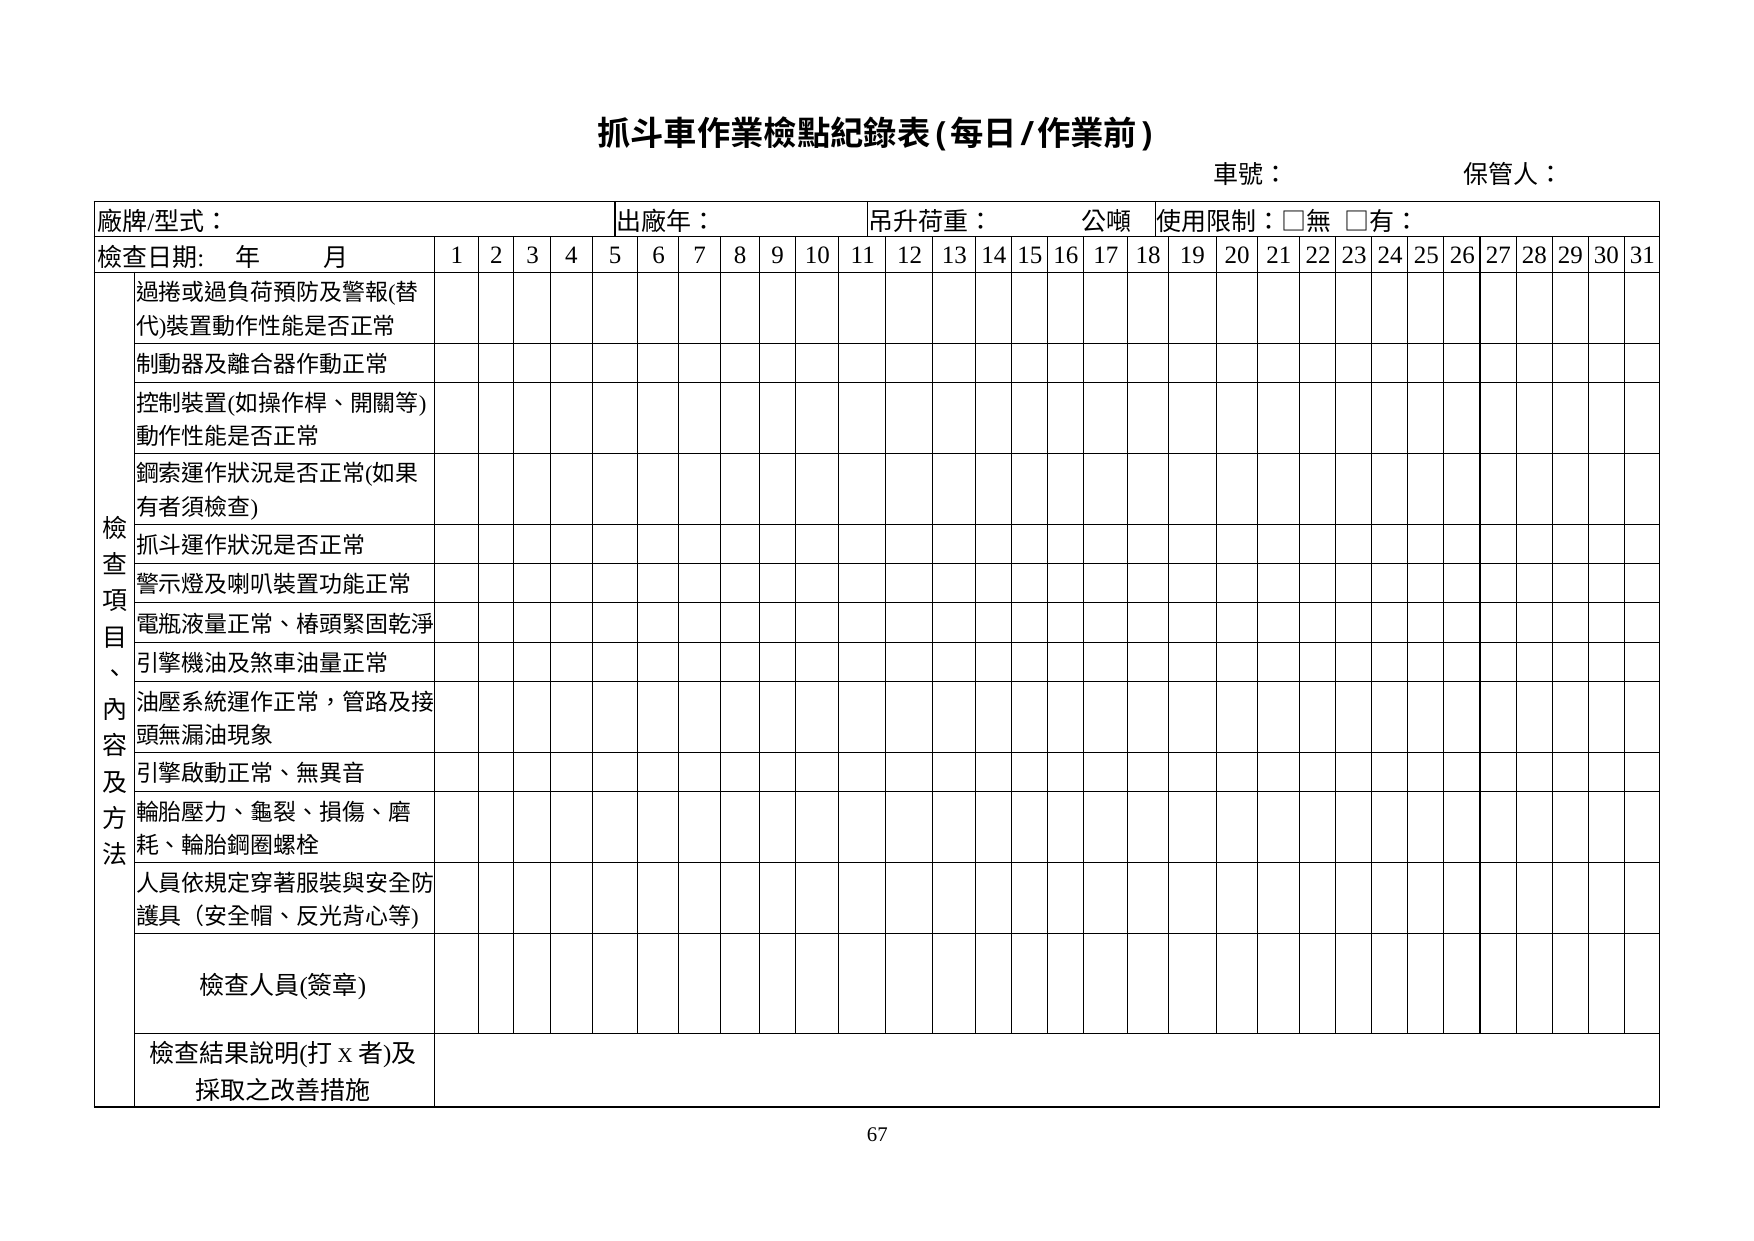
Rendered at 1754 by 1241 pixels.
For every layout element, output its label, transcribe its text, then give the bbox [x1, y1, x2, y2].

table_cell [1128, 383, 1168, 453]
table_cell [1012, 603, 1047, 642]
table_cell [839, 682, 885, 752]
table_cell [839, 454, 885, 523]
table_cell [721, 603, 759, 642]
table_cell [435, 753, 478, 791]
table_cell [760, 643, 795, 681]
table_cell [1625, 603, 1659, 642]
table_cell [1128, 682, 1168, 752]
table_cell [679, 344, 720, 382]
table_cell [886, 273, 932, 342]
table_cell [1217, 603, 1257, 642]
table_cell [1372, 273, 1407, 342]
table_cell [514, 344, 550, 382]
table_cell [514, 753, 550, 791]
table_cell [1048, 792, 1083, 862]
table_cell [593, 383, 637, 453]
table_cell [435, 643, 478, 681]
table_cell [796, 753, 838, 791]
table_cell 2 [479, 237, 513, 272]
table_cell [1444, 454, 1479, 523]
table_cell [638, 792, 678, 862]
table_cell [933, 525, 975, 563]
table_cell [1481, 383, 1516, 453]
table_cell [1300, 682, 1335, 752]
table_cell [976, 682, 1011, 752]
table_cell [1372, 564, 1407, 602]
table_cell [1517, 603, 1552, 642]
table_cell [1625, 525, 1659, 563]
table_cell [479, 383, 513, 453]
table_cell [721, 273, 759, 342]
table_cell [886, 383, 932, 453]
table_cell 電瓶液量正常、椿頭緊固乾淨 [135, 603, 434, 642]
table_cell [479, 682, 513, 752]
table_cell [760, 682, 795, 752]
table_cell [1258, 792, 1299, 862]
table_cell [886, 525, 932, 563]
table_cell [796, 934, 838, 1033]
table_cell [1517, 525, 1552, 563]
table_cell [1169, 454, 1216, 523]
table_cell [1408, 934, 1443, 1033]
table_cell [479, 753, 513, 791]
table_cell [1336, 863, 1371, 933]
table_cell [1481, 344, 1516, 382]
table_cell [1258, 753, 1299, 791]
table_cell [1336, 753, 1371, 791]
table_cell [839, 643, 885, 681]
table_cell [1300, 863, 1335, 933]
table_cell 13 [933, 237, 975, 272]
table_cell [1372, 454, 1407, 523]
table_cell [679, 383, 720, 453]
table_cell [796, 863, 838, 933]
table_cell [1517, 564, 1552, 602]
table_cell [976, 643, 1011, 681]
table_cell 檢查日期: 年 月 [95, 237, 434, 272]
table_cell [1553, 682, 1588, 752]
table_cell [1408, 643, 1443, 681]
table_cell [976, 934, 1011, 1033]
table_cell [1336, 564, 1371, 602]
table_cell [593, 454, 637, 523]
table_header 廠牌/型式： [95, 202, 614, 236]
table_cell [721, 383, 759, 453]
table_cell [1625, 564, 1659, 602]
table_cell [1084, 383, 1127, 453]
table_cell 21 [1258, 237, 1299, 272]
table_cell 10 [796, 237, 838, 272]
table_cell [435, 1034, 1659, 1106]
table_cell [1481, 753, 1516, 791]
table_cell [1589, 753, 1624, 791]
text 抓斗車作業檢點紀錄表(每日/作業前) [88, 106, 1665, 155]
table_cell [1048, 863, 1083, 933]
table_cell [1048, 383, 1083, 453]
table_cell [1372, 603, 1407, 642]
table_cell 鋼索運作狀況是否正常(如果有者須檢查) [135, 454, 434, 523]
table_cell [1128, 863, 1168, 933]
table_cell [1012, 934, 1047, 1033]
table_cell 抓斗運作狀況是否正常 [135, 525, 434, 563]
table_cell [976, 792, 1011, 862]
table_cell [1169, 643, 1216, 681]
table_cell [1336, 682, 1371, 752]
table_cell 引擎啟動正常、無異音 [135, 753, 434, 791]
table_cell [839, 273, 885, 342]
table_cell [1084, 643, 1127, 681]
table_cell 引擎機油及煞車油量正常 [135, 643, 434, 681]
table_cell [1217, 454, 1257, 523]
table_cell [1444, 682, 1479, 752]
table_cell [638, 643, 678, 681]
table_cell [1048, 564, 1083, 602]
table_cell [1169, 344, 1216, 382]
table_cell [1128, 643, 1168, 681]
table_cell [638, 383, 678, 453]
table_cell [679, 682, 720, 752]
table_cell [1012, 643, 1047, 681]
table_cell [1084, 934, 1127, 1033]
table_cell [638, 934, 678, 1033]
table_cell 7 [679, 237, 720, 272]
table_cell [1012, 863, 1047, 933]
table_cell [679, 863, 720, 933]
table_cell [551, 525, 592, 563]
table_cell [479, 564, 513, 602]
table_cell [976, 383, 1011, 453]
table_cell 27 [1481, 237, 1516, 272]
table_cell [760, 454, 795, 523]
table_cell [1048, 643, 1083, 681]
table_cell 30 [1589, 237, 1624, 272]
table_cell [933, 753, 975, 791]
table_cell 5 [593, 237, 637, 272]
table_cell [721, 643, 759, 681]
table_cell 1 [435, 237, 478, 272]
table_cell [1408, 603, 1443, 642]
table_cell [479, 934, 513, 1033]
table_cell [551, 564, 592, 602]
table_cell [796, 792, 838, 862]
table_cell [1084, 344, 1127, 382]
table_cell [1012, 792, 1047, 862]
table_cell [1258, 344, 1299, 382]
table_cell [479, 344, 513, 382]
table_cell [1553, 934, 1588, 1033]
table_cell [1012, 525, 1047, 563]
table_cell [1128, 934, 1168, 1033]
table_cell [1300, 454, 1335, 523]
table_cell [1553, 863, 1588, 933]
table_cell [1336, 792, 1371, 862]
table_cell [796, 603, 838, 642]
table_cell 11 [839, 237, 885, 272]
table_cell [976, 273, 1011, 342]
table_cell [679, 643, 720, 681]
table_cell [1217, 525, 1257, 563]
table_cell [593, 525, 637, 563]
table_cell [1517, 934, 1552, 1033]
table_cell [435, 344, 478, 382]
table_cell [1258, 273, 1299, 342]
table_cell [933, 603, 975, 642]
table_cell [886, 643, 932, 681]
table_cell [1128, 603, 1168, 642]
table_cell [1517, 454, 1552, 523]
table_cell [1372, 682, 1407, 752]
table_cell [435, 273, 478, 342]
table_cell [1300, 643, 1335, 681]
table_cell [435, 792, 478, 862]
table_cell [1517, 383, 1552, 453]
table_cell [1048, 454, 1083, 523]
table_cell 19 [1169, 237, 1216, 272]
table_cell [1625, 682, 1659, 752]
table_cell [1217, 344, 1257, 382]
table_cell [796, 383, 838, 453]
table_cell [1444, 643, 1479, 681]
table_cell [1553, 383, 1588, 453]
table_cell [796, 643, 838, 681]
table_cell [479, 643, 513, 681]
table_cell [1336, 643, 1371, 681]
table_cell [638, 603, 678, 642]
table_cell [1084, 273, 1127, 342]
table_cell [1128, 454, 1168, 523]
table_cell [933, 454, 975, 523]
table_cell [1553, 564, 1588, 602]
table_cell [1372, 753, 1407, 791]
table_cell [933, 792, 975, 862]
table_cell [933, 383, 975, 453]
table_cell [593, 344, 637, 382]
table_cell [514, 383, 550, 453]
table_cell 3 [514, 237, 550, 272]
table_cell 檢查人員(簽章) [135, 934, 434, 1033]
table_cell [1408, 564, 1443, 602]
table_cell 15 [1012, 237, 1047, 272]
table_cell [839, 934, 885, 1033]
table_cell [593, 643, 637, 681]
table_cell [593, 273, 637, 342]
table_cell [679, 454, 720, 523]
table_cell [1217, 564, 1257, 602]
table_cell [1625, 934, 1659, 1033]
table_cell [1169, 383, 1216, 453]
table_cell [976, 863, 1011, 933]
table_cell [638, 682, 678, 752]
table_cell [1372, 792, 1407, 862]
table_cell [1048, 753, 1083, 791]
table_cell 警示燈及喇叭裝置功能正常 [135, 564, 434, 602]
table_cell [593, 682, 637, 752]
table_cell [1169, 564, 1216, 602]
table_cell [976, 603, 1011, 642]
table_cell [721, 682, 759, 752]
table_cell [1169, 682, 1216, 752]
table_cell [721, 454, 759, 523]
table_cell [1128, 792, 1168, 862]
table_cell [933, 273, 975, 342]
table_cell [1258, 454, 1299, 523]
table_cell [1481, 454, 1516, 523]
table_cell 25 [1408, 237, 1443, 272]
table_cell [1258, 525, 1299, 563]
table_cell [1553, 344, 1588, 382]
table_cell [1408, 753, 1443, 791]
table_cell [933, 863, 975, 933]
table_cell [1258, 643, 1299, 681]
table_cell [1553, 643, 1588, 681]
table_cell [1481, 682, 1516, 752]
table_cell [1372, 643, 1407, 681]
table_cell [839, 564, 885, 602]
table_cell [1012, 564, 1047, 602]
table_cell [1217, 934, 1257, 1033]
table_cell [976, 454, 1011, 523]
table_cell [1012, 753, 1047, 791]
table_cell [479, 603, 513, 642]
table_cell [1169, 792, 1216, 862]
table_cell [514, 603, 550, 642]
table_cell [1444, 603, 1479, 642]
table_cell [1300, 383, 1335, 453]
table_cell 14 [976, 237, 1011, 272]
table_cell [435, 564, 478, 602]
table_cell [933, 643, 975, 681]
table_cell [1012, 682, 1047, 752]
table_cell [435, 454, 478, 523]
table_cell [1589, 564, 1624, 602]
table_cell [479, 792, 513, 862]
table_cell [721, 344, 759, 382]
table_cell [839, 753, 885, 791]
table_cell [1336, 383, 1371, 453]
table_cell [679, 753, 720, 791]
table_cell [638, 753, 678, 791]
table_cell [839, 792, 885, 862]
table_cell [1481, 934, 1516, 1033]
table_cell 16 [1048, 237, 1083, 272]
table_cell [760, 792, 795, 862]
table_cell [1444, 383, 1479, 453]
table_cell [1048, 525, 1083, 563]
table_cell [514, 564, 550, 602]
table_cell [1625, 454, 1659, 523]
table_cell [933, 564, 975, 602]
table_cell [435, 525, 478, 563]
table_cell [1481, 525, 1516, 563]
table_cell [1589, 643, 1624, 681]
table_cell [760, 934, 795, 1033]
table_cell [886, 564, 932, 602]
table_cell [933, 344, 975, 382]
table_cell 20 [1217, 237, 1257, 272]
table_cell [551, 643, 592, 681]
table_cell [479, 525, 513, 563]
table_cell 12 [886, 237, 932, 272]
table_cell [1300, 934, 1335, 1033]
table_cell [593, 863, 637, 933]
table_cell [1128, 564, 1168, 602]
table_cell [1128, 273, 1168, 342]
table_cell [1408, 344, 1443, 382]
table_cell [1048, 603, 1083, 642]
table_cell [839, 525, 885, 563]
table_cell [679, 525, 720, 563]
table_cell [1048, 273, 1083, 342]
table_cell [1300, 603, 1335, 642]
table_cell [796, 564, 838, 602]
table_cell [1553, 603, 1588, 642]
table_cell [796, 344, 838, 382]
table_cell [1444, 753, 1479, 791]
table_cell [760, 564, 795, 602]
table_cell 17 [1084, 237, 1127, 272]
table_cell [796, 454, 838, 523]
table_cell [551, 934, 592, 1033]
table_cell [1408, 863, 1443, 933]
table_cell [638, 273, 678, 342]
table_cell [1336, 525, 1371, 563]
table_cell [679, 934, 720, 1033]
table_cell [1553, 753, 1588, 791]
table_cell [551, 344, 592, 382]
table_cell [1084, 753, 1127, 791]
table_cell [593, 792, 637, 862]
table_cell [1169, 753, 1216, 791]
table_cell [886, 344, 932, 382]
table_cell [839, 344, 885, 382]
table_header 使用限制：□無 □有： [1156, 202, 1659, 236]
table_cell [514, 643, 550, 681]
table_cell [551, 273, 592, 342]
table_cell [1217, 863, 1257, 933]
table_cell [551, 682, 592, 752]
table_cell [514, 792, 550, 862]
table_cell [1012, 454, 1047, 523]
table_cell [1372, 383, 1407, 453]
table_cell [593, 603, 637, 642]
table_cell [1084, 792, 1127, 862]
table_cell 26 [1444, 237, 1479, 272]
table_cell 6 [638, 237, 678, 272]
table_cell [551, 454, 592, 523]
table_cell [886, 454, 932, 523]
table_cell [638, 863, 678, 933]
table_cell [1169, 273, 1216, 342]
table_cell [1084, 603, 1127, 642]
table_cell [1372, 525, 1407, 563]
table_cell [1169, 863, 1216, 933]
table_cell [796, 273, 838, 342]
table_cell [1408, 682, 1443, 752]
table_cell [1517, 273, 1552, 342]
table_cell [551, 792, 592, 862]
table_cell [679, 564, 720, 602]
table_cell [1625, 273, 1659, 342]
table_cell [1084, 682, 1127, 752]
table_cell [1589, 792, 1624, 862]
table_cell [1300, 273, 1335, 342]
table_cell [1589, 603, 1624, 642]
table_cell [1300, 525, 1335, 563]
table_cell [1258, 682, 1299, 752]
table_cell [1372, 344, 1407, 382]
table_cell [1625, 863, 1659, 933]
table_cell [1625, 383, 1659, 453]
table_cell [1012, 273, 1047, 342]
table_cell [679, 273, 720, 342]
table_cell [551, 753, 592, 791]
table_cell [1589, 273, 1624, 342]
table_cell 18 [1128, 237, 1168, 272]
table_cell [933, 934, 975, 1033]
table_cell [886, 863, 932, 933]
table_cell [593, 753, 637, 791]
table_cell [1217, 643, 1257, 681]
table_cell [1517, 792, 1552, 862]
table_cell [1481, 863, 1516, 933]
table_cell [1553, 454, 1588, 523]
table_cell 31 [1625, 237, 1659, 272]
table_cell [1372, 863, 1407, 933]
table_cell [886, 753, 932, 791]
table_cell [1589, 682, 1624, 752]
table_cell [839, 603, 885, 642]
table_cell [1408, 383, 1443, 453]
table_cell [1625, 792, 1659, 862]
table_header 出廠年： [616, 202, 867, 236]
table_cell [1336, 344, 1371, 382]
table_cell [1258, 383, 1299, 453]
table_cell [1048, 934, 1083, 1033]
table_cell [760, 753, 795, 791]
table_cell [1300, 564, 1335, 602]
table_cell 檢 查 項 目 、 內 容 及 方 法 [95, 273, 134, 1106]
table_cell [1300, 753, 1335, 791]
table_cell [1408, 792, 1443, 862]
table_cell [976, 564, 1011, 602]
table_cell [1084, 863, 1127, 933]
table_cell [593, 564, 637, 602]
table_cell [1169, 934, 1216, 1033]
table_cell [1336, 273, 1371, 342]
table_cell 24 [1372, 237, 1407, 272]
table_cell [1217, 792, 1257, 862]
table_cell [1084, 564, 1127, 602]
table_cell [514, 682, 550, 752]
table_cell [1408, 273, 1443, 342]
table_cell [886, 792, 932, 862]
table_cell [1012, 383, 1047, 453]
table_cell [796, 682, 838, 752]
table_cell 過捲或過負荷預防及警報(替代)裝置動作性能是否正常 [135, 273, 434, 342]
table_cell [479, 863, 513, 933]
table_cell [435, 934, 478, 1033]
table_cell [1444, 934, 1479, 1033]
table_cell [514, 273, 550, 342]
table_cell [839, 383, 885, 453]
table_cell [760, 525, 795, 563]
table_cell [514, 454, 550, 523]
table_cell [1444, 792, 1479, 862]
table_cell [638, 344, 678, 382]
table_cell [1048, 344, 1083, 382]
table_cell [1217, 682, 1257, 752]
table_cell 23 [1336, 237, 1371, 272]
table_cell [721, 792, 759, 862]
table_cell [1625, 643, 1659, 681]
table_cell [760, 603, 795, 642]
table_cell [1625, 344, 1659, 382]
table_cell [1517, 643, 1552, 681]
table_cell [1258, 934, 1299, 1033]
table_cell 4 [551, 237, 592, 272]
table_cell [1481, 564, 1516, 602]
table_cell [721, 863, 759, 933]
table_cell 28 [1517, 237, 1552, 272]
table_cell [638, 525, 678, 563]
table_cell [1169, 603, 1216, 642]
table_cell [1048, 682, 1083, 752]
table_cell 29 [1553, 237, 1588, 272]
table_cell [435, 682, 478, 752]
table_cell [1517, 753, 1552, 791]
table_cell [760, 383, 795, 453]
table_cell [721, 564, 759, 602]
table_cell [638, 564, 678, 602]
table_cell [514, 863, 550, 933]
table_cell [1128, 344, 1168, 382]
table_cell [721, 525, 759, 563]
table_cell [976, 753, 1011, 791]
table_cell [1169, 525, 1216, 563]
table_cell [1300, 792, 1335, 862]
table_cell [679, 792, 720, 862]
table_cell [1408, 454, 1443, 523]
table_cell [976, 525, 1011, 563]
table_cell 9 [760, 237, 795, 272]
table_cell [886, 603, 932, 642]
table_cell [551, 383, 592, 453]
table_cell 8 [721, 237, 759, 272]
table_cell [1589, 383, 1624, 453]
table_cell [1012, 344, 1047, 382]
table_cell [1444, 273, 1479, 342]
table_cell [1553, 525, 1588, 563]
table_cell [1372, 934, 1407, 1033]
table_cell [760, 863, 795, 933]
table_cell [1408, 525, 1443, 563]
table_cell [479, 273, 513, 342]
table_cell [1336, 454, 1371, 523]
table_cell [435, 863, 478, 933]
table_cell [1481, 603, 1516, 642]
table_cell [1084, 454, 1127, 523]
table_cell [1589, 344, 1624, 382]
table_cell [679, 603, 720, 642]
table_cell [1589, 934, 1624, 1033]
table_cell [1336, 603, 1371, 642]
table_cell [1481, 643, 1516, 681]
table_cell [1336, 934, 1371, 1033]
table_cell [1444, 525, 1479, 563]
table_cell [1517, 682, 1552, 752]
table_cell [933, 682, 975, 752]
table_cell [1589, 863, 1624, 933]
table_cell [721, 753, 759, 791]
table_cell [1300, 344, 1335, 382]
table_cell 22 [1300, 237, 1335, 272]
table_cell [514, 934, 550, 1033]
table_cell [551, 603, 592, 642]
table_cell [1217, 753, 1257, 791]
table_cell [839, 863, 885, 933]
table_cell [1589, 454, 1624, 523]
table_cell [1128, 525, 1168, 563]
table_cell [886, 934, 932, 1033]
table_cell [514, 525, 550, 563]
table_cell [593, 934, 637, 1033]
table_cell [551, 863, 592, 933]
table_cell [435, 603, 478, 642]
table_cell [1128, 753, 1168, 791]
table_cell [1258, 863, 1299, 933]
table_cell [1589, 525, 1624, 563]
table_cell [1444, 344, 1479, 382]
table_cell [1258, 564, 1299, 602]
table_cell [1553, 792, 1588, 862]
table_cell [638, 454, 678, 523]
table_cell [1258, 603, 1299, 642]
table_cell [721, 934, 759, 1033]
text 車號： 保管人： [88, 155, 1665, 191]
table_cell [760, 273, 795, 342]
table_header 吊升荷重： 公噸 [868, 202, 1155, 236]
table_cell 油壓系統運作正常，管路及接頭無漏油現象 [135, 682, 434, 752]
table_cell [1517, 863, 1552, 933]
table_cell [1217, 273, 1257, 342]
table_cell [1217, 383, 1257, 453]
table_cell [1517, 344, 1552, 382]
table_cell 制動器及離合器作動正常 [135, 344, 434, 382]
table_cell [1444, 863, 1479, 933]
table_cell [1444, 564, 1479, 602]
table_cell [1625, 753, 1659, 791]
table_cell [1481, 792, 1516, 862]
table_cell [1481, 273, 1516, 342]
table_cell 人員依規定穿著服裝與安全防護具（安全帽、反光背心等) [135, 863, 434, 933]
table_cell [479, 454, 513, 523]
table_cell [1553, 273, 1588, 342]
table_cell [886, 682, 932, 752]
table_cell [796, 525, 838, 563]
table_cell 控制裝置(如操作桿、開關等) 動作性能是否正常 [135, 383, 434, 453]
table_cell [1084, 525, 1127, 563]
table_cell [435, 383, 478, 453]
table_cell 檢查結果說明(打X 者)及 採取之改善措施 [135, 1034, 434, 1106]
table_cell [976, 344, 1011, 382]
table_cell 輪胎壓力、龜裂、損傷、磨耗、輪胎鋼圈螺栓 [135, 792, 434, 862]
table_cell [760, 344, 795, 382]
